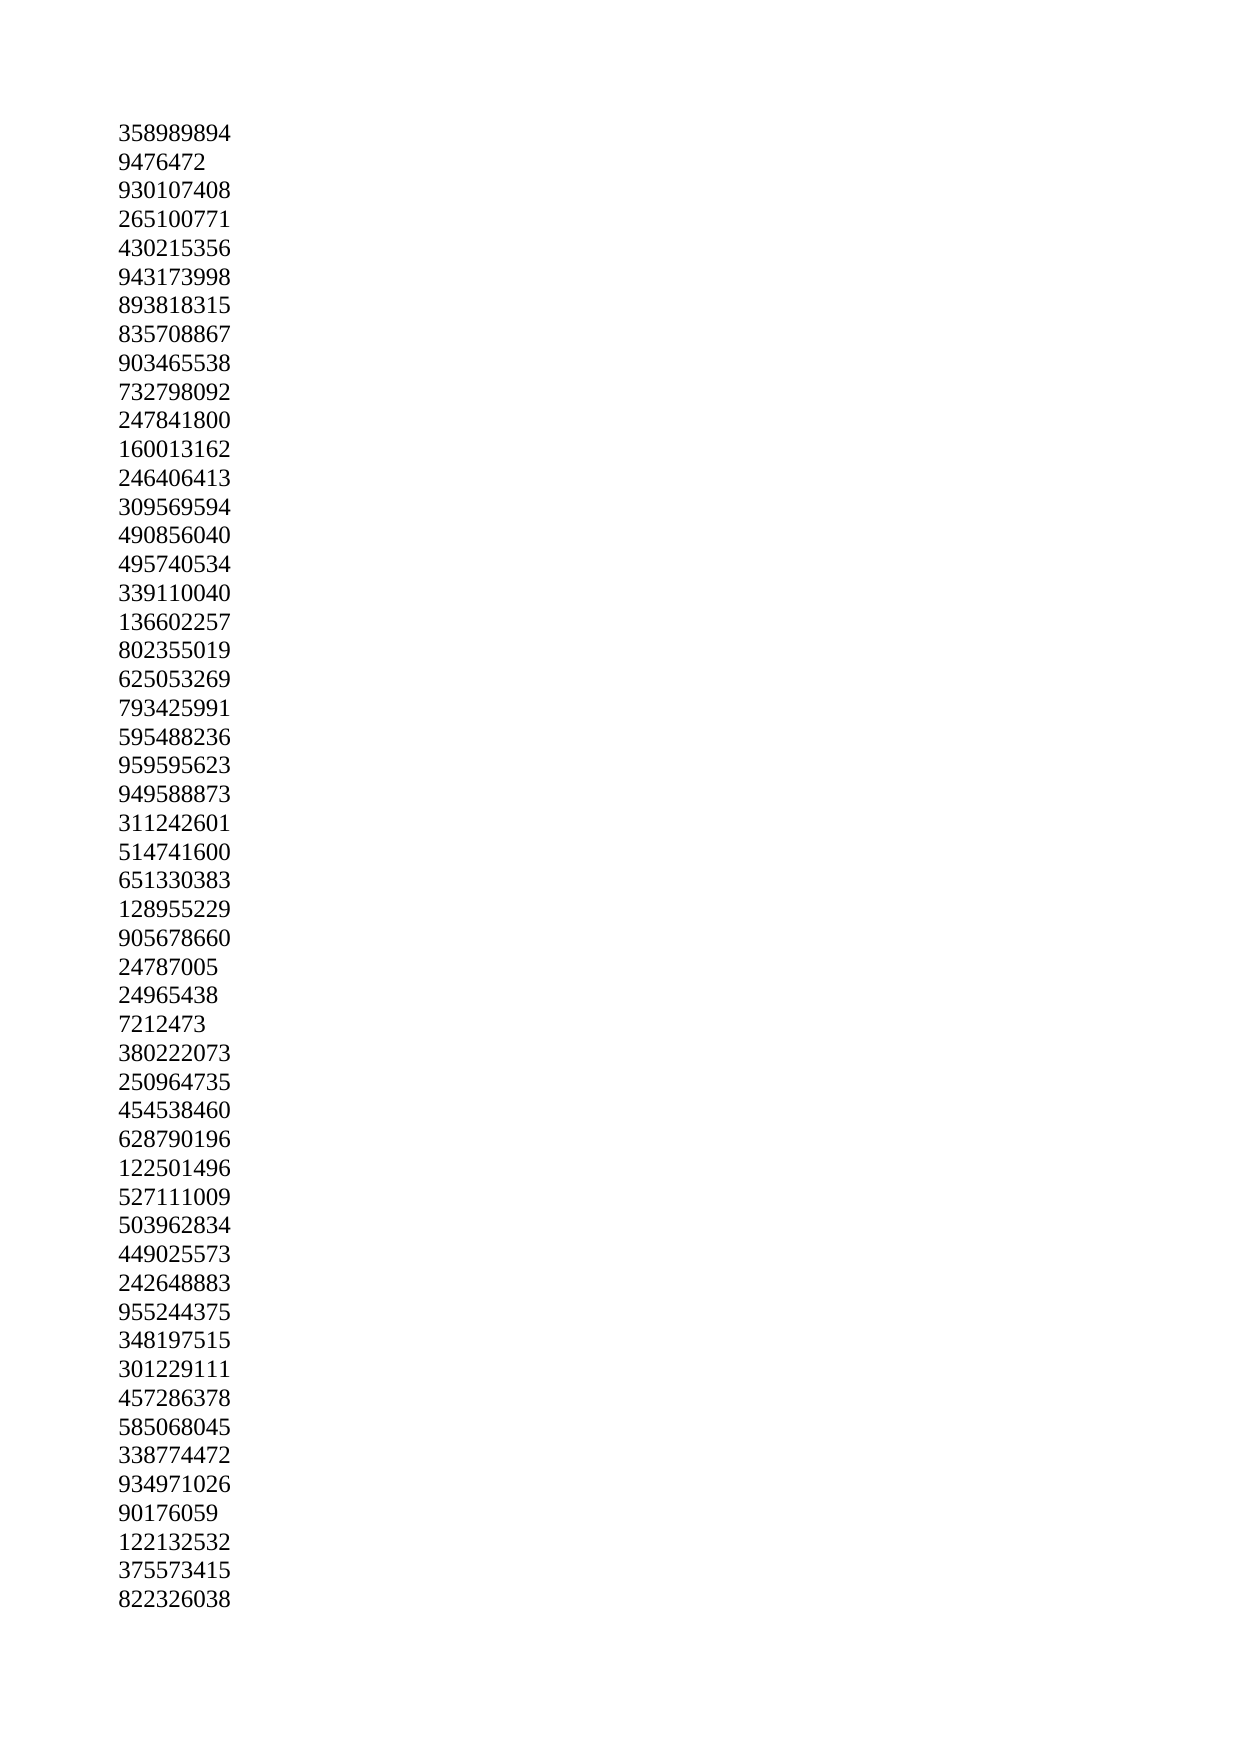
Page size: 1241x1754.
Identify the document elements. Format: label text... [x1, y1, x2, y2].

table_cell 338774472 [118, 1441, 1122, 1469]
table_cell 24787005 [118, 952, 1122, 981]
table_cell 802355019 [118, 636, 1122, 664]
table_cell 265100771 [118, 204, 1122, 233]
table_cell 339110040 [118, 578, 1122, 607]
table_cell 514741600 [118, 837, 1122, 866]
table_cell 24965438 [118, 981, 1122, 1009]
table_cell 651330383 [118, 866, 1122, 894]
table_cell 503962834 [118, 1211, 1122, 1239]
table_cell 348197515 [118, 1326, 1122, 1354]
table_cell 309569594 [118, 492, 1122, 521]
table_cell 358989894 [118, 118, 1122, 147]
table_cell 246406413 [118, 463, 1122, 492]
table_cell 250964735 [118, 1067, 1122, 1096]
table_cell 893818315 [118, 291, 1122, 319]
table_cell 943173998 [118, 262, 1122, 291]
table_cell 949588873 [118, 779, 1122, 808]
table_cell 835708867 [118, 319, 1122, 348]
table_cell 160013162 [118, 434, 1122, 463]
table_cell 934971026 [118, 1469, 1122, 1498]
table_cell 930107408 [118, 176, 1122, 204]
table_cell 732798092 [118, 377, 1122, 406]
table_cell 490856040 [118, 521, 1122, 549]
table_cell 9476472 [118, 147, 1122, 176]
table_cell 122132532 [118, 1527, 1122, 1556]
table_cell 311242601 [118, 808, 1122, 837]
table_cell 136602257 [118, 607, 1122, 636]
table_cell 454538460 [118, 1096, 1122, 1124]
table_cell 903465538 [118, 348, 1122, 377]
table_cell 527111009 [118, 1182, 1122, 1211]
table_cell 7212473 [118, 1009, 1122, 1038]
table_cell 242648883 [118, 1268, 1122, 1297]
table_cell 625053269 [118, 664, 1122, 693]
table_cell 128955229 [118, 894, 1122, 923]
table_cell 905678660 [118, 923, 1122, 952]
table_cell 959595623 [118, 751, 1122, 779]
table_cell 628790196 [118, 1124, 1122, 1153]
table_cell 449025573 [118, 1239, 1122, 1268]
table_cell 595488236 [118, 722, 1122, 751]
table_cell 457286378 [118, 1383, 1122, 1412]
table_cell 793425991 [118, 693, 1122, 722]
table_cell 955244375 [118, 1297, 1122, 1326]
table_cell 822326038 [118, 1584, 1122, 1613]
table_cell 122501496 [118, 1153, 1122, 1182]
table_cell 247841800 [118, 406, 1122, 434]
table_cell 380222073 [118, 1038, 1122, 1067]
table_cell 585068045 [118, 1412, 1122, 1441]
table_cell 90176059 [118, 1498, 1122, 1527]
table_cell 375573415 [118, 1556, 1122, 1584]
table_cell 301229111 [118, 1354, 1122, 1383]
table_cell 495740534 [118, 549, 1122, 578]
table_cell 430215356 [118, 233, 1122, 262]
